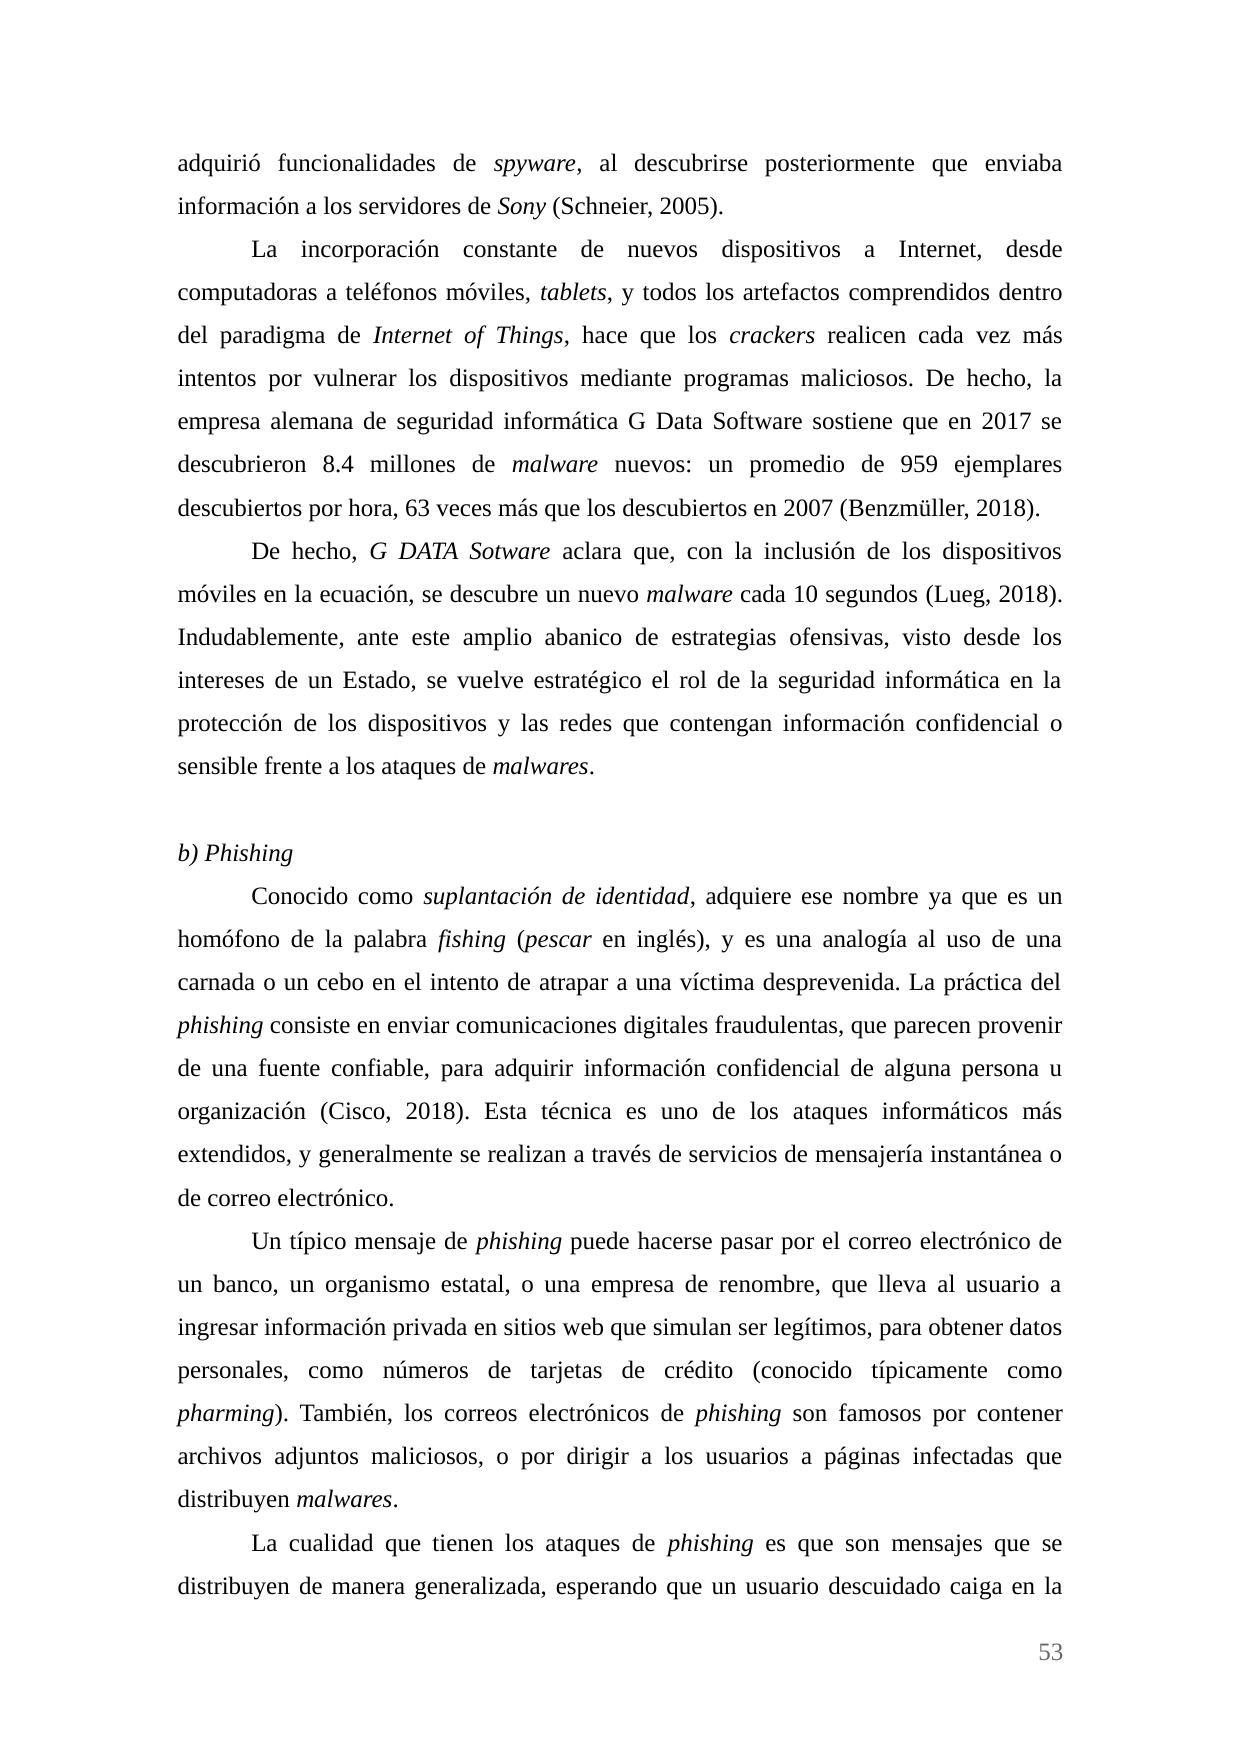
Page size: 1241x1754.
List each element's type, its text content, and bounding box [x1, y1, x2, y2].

text De hecho, G DATA Sotware aclara que, con la inclusión de los dispositivos móviles en la ecuación, se descubre un nuevo malware cada 10 segundos (Lueg, 2018). Indudablemente, ante este amplio abanico de estrategias ofensivas, visto desde los intereses de un Estado, se vuelve estratégico el rol de la seguridad informática en la protección de los dispositivos y las redes que contengan información confidencial o sensible frente a los ataques de malwares. [177, 536, 1063, 780]
text Un típico mensaje de phishing puede hacerse pasar por el correo electrónico de un banco, un organismo estatal, o una empresa de renombre, que lleva al usuario a ingresar información privada en sitios web que simulan ser legítimos, para obtener datos personales, como números de tarjetas de crédito (conocido típicamente como pharming). También, los correos electrónicos de phishing son famosos por contener archivos adjuntos maliciosos, o por dirigir a los usuarios a páginas infectadas que distribuyen malwares. [177, 1226, 1063, 1513]
text adquirió funcionalidades de spyware, al descubrirse posteriormente que enviaba información a los servidores de Sony (Schneier, 2005). [177, 148, 1063, 219]
text Conocido como suplantación de identidad, adquiere ese nombre ya que es un homófono de la palabra fishing (pescar en inglés), y es una analogía al uso de una carnada o un cebo en el intento de atrapar a una víctima desprevenida. La práctica del phishing consiste en enviar comunicaciones digitales fraudulentas, que parecen provenir de una fuente confiable, para adquirir información confidencial de alguna persona u organización (Cisco, 2018). Esta técnica es uno de los ataques informáticos más extendidos, y generalmente se realizan a través de servicios de mensajería instantánea o de correo electrónico. [177, 881, 1063, 1211]
text b) Phishing [177, 838, 1063, 866]
text La cualidad que tienen los ataques de phishing es que son mensajes que se distribuyen de manera generalizada, esperando que un usuario descuidado caiga en la [177, 1528, 1063, 1599]
text La incorporación constante de nuevos dispositivos a Internet, desde computadoras a teléfonos móviles, tablets, y todos los artefactos comprendidos dentro del paradigma de Internet of Things, hace que los crackers realicen cada vez más intentos por vulnerar los dispositivos mediante programas maliciosos. De hecho, la empresa alemana de seguridad informática G Data Software sostiene que en 2017 se descubrieron 8.4 millones de malware nuevos: un promedio de 959 ejemplares descubiertos por hora, 63 veces más que los descubiertos en 2007 (Benzmüller, 2018). [177, 234, 1063, 521]
